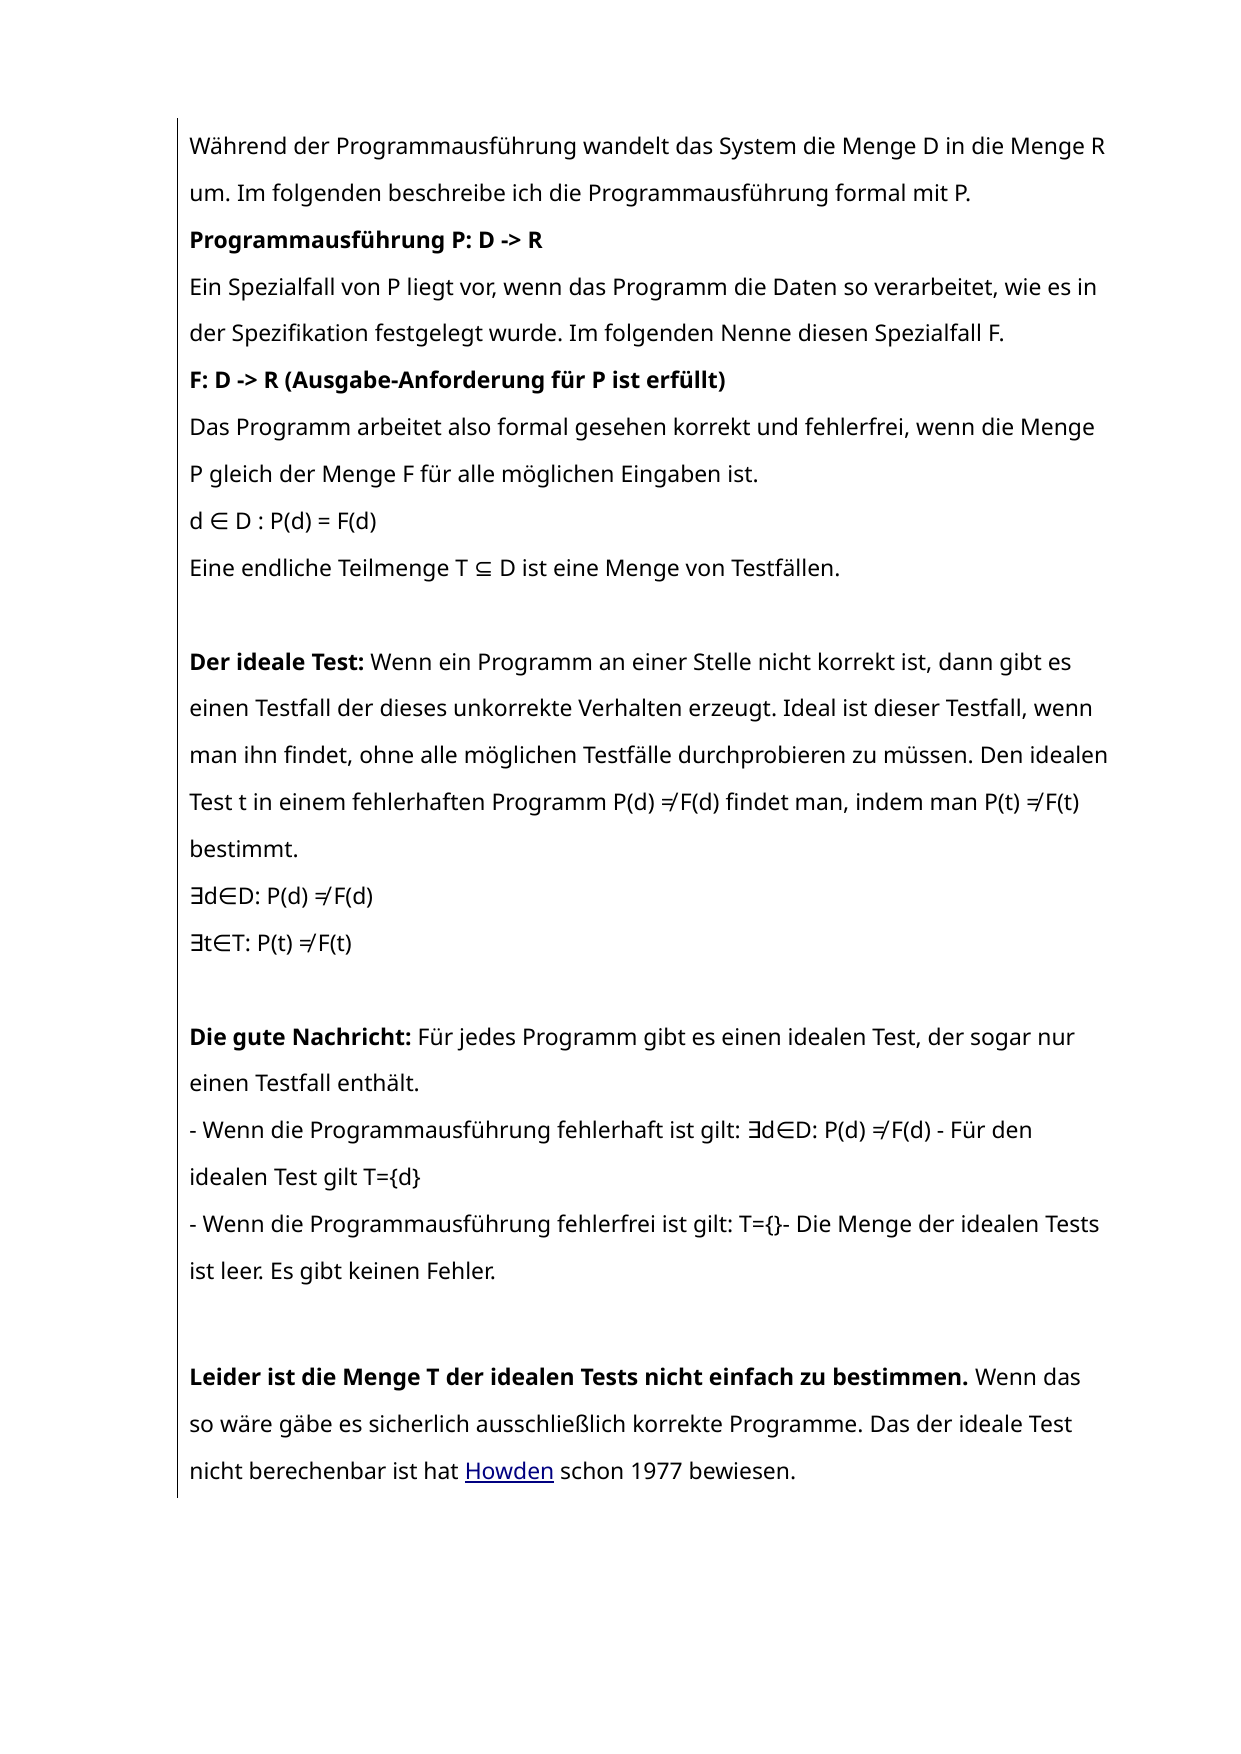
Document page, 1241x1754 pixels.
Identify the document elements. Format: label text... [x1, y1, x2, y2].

text Leider ist die Menge T der idealen Tests nicht einfach zu bestimmen. Wenn das so wäre gäbe es sicherlich ausschließlich korrekte Programme. Das der ideale Test nicht berechenbar ist hat Howden schon 1977 bewiesen. [178, 1349, 1122, 1498]
text Während der Programmausführung wandelt das System die Menge D in die Menge R um. Im folgenden beschreibe ich die Programmausführung formal mit P. Programmausführung P: D -> R Ein Spezialfall von P liegt vor, wenn das Programm die Daten so verarbeitet, wie es in der Spezifikation festgelegt wurde. Im folgenden Nenne diesen Spezialfall F. F: D -> R (Ausgabe-Anforderung für P ist erfüllt) Das Programm arbeitet also formal gesehen korrekt und fehlerfrei, wenn die Menge P gleich der Menge F für alle möglichen Eingaben ist. d ∈ D : P(d) = F(d) Eine endliche Teilmenge T ⊆ D ist eine Menge von Testfällen. Der ideale Test: Wenn ein Programm an einer Stelle nicht korrekt ist, dann gibt es einen Testfall der dieses unkorrekte Verhalten erzeugt. Ideal ist dieser Testfall, wenn man ihn findet, ohne alle möglichen Testfälle durchprobieren zu müssen. Den idealen Test t in einem fehlerhaften Programm P(d) ≠ F(d) findet man, indem man P(t) ≠ F(t) bestimmt. ∃d∈D: P(d) ≠ F(d) ∃t∈T: P(t) ≠ F(t) Die gute Nachricht: Für jedes Programm gibt es einen idealen Test, der sogar nur einen Testfall enthält. - Wenn die Programmausführung fehlerhaft ist gilt: ∃d∈D: P(d) ≠ F(d) - Für den idealen Test gilt T={d} - Wenn die Programmausführung fehlerfrei ist gilt: T={}- Die Menge der idealen Tests ist leer. Es gibt keinen Fehler. [178, 118, 1122, 1286]
